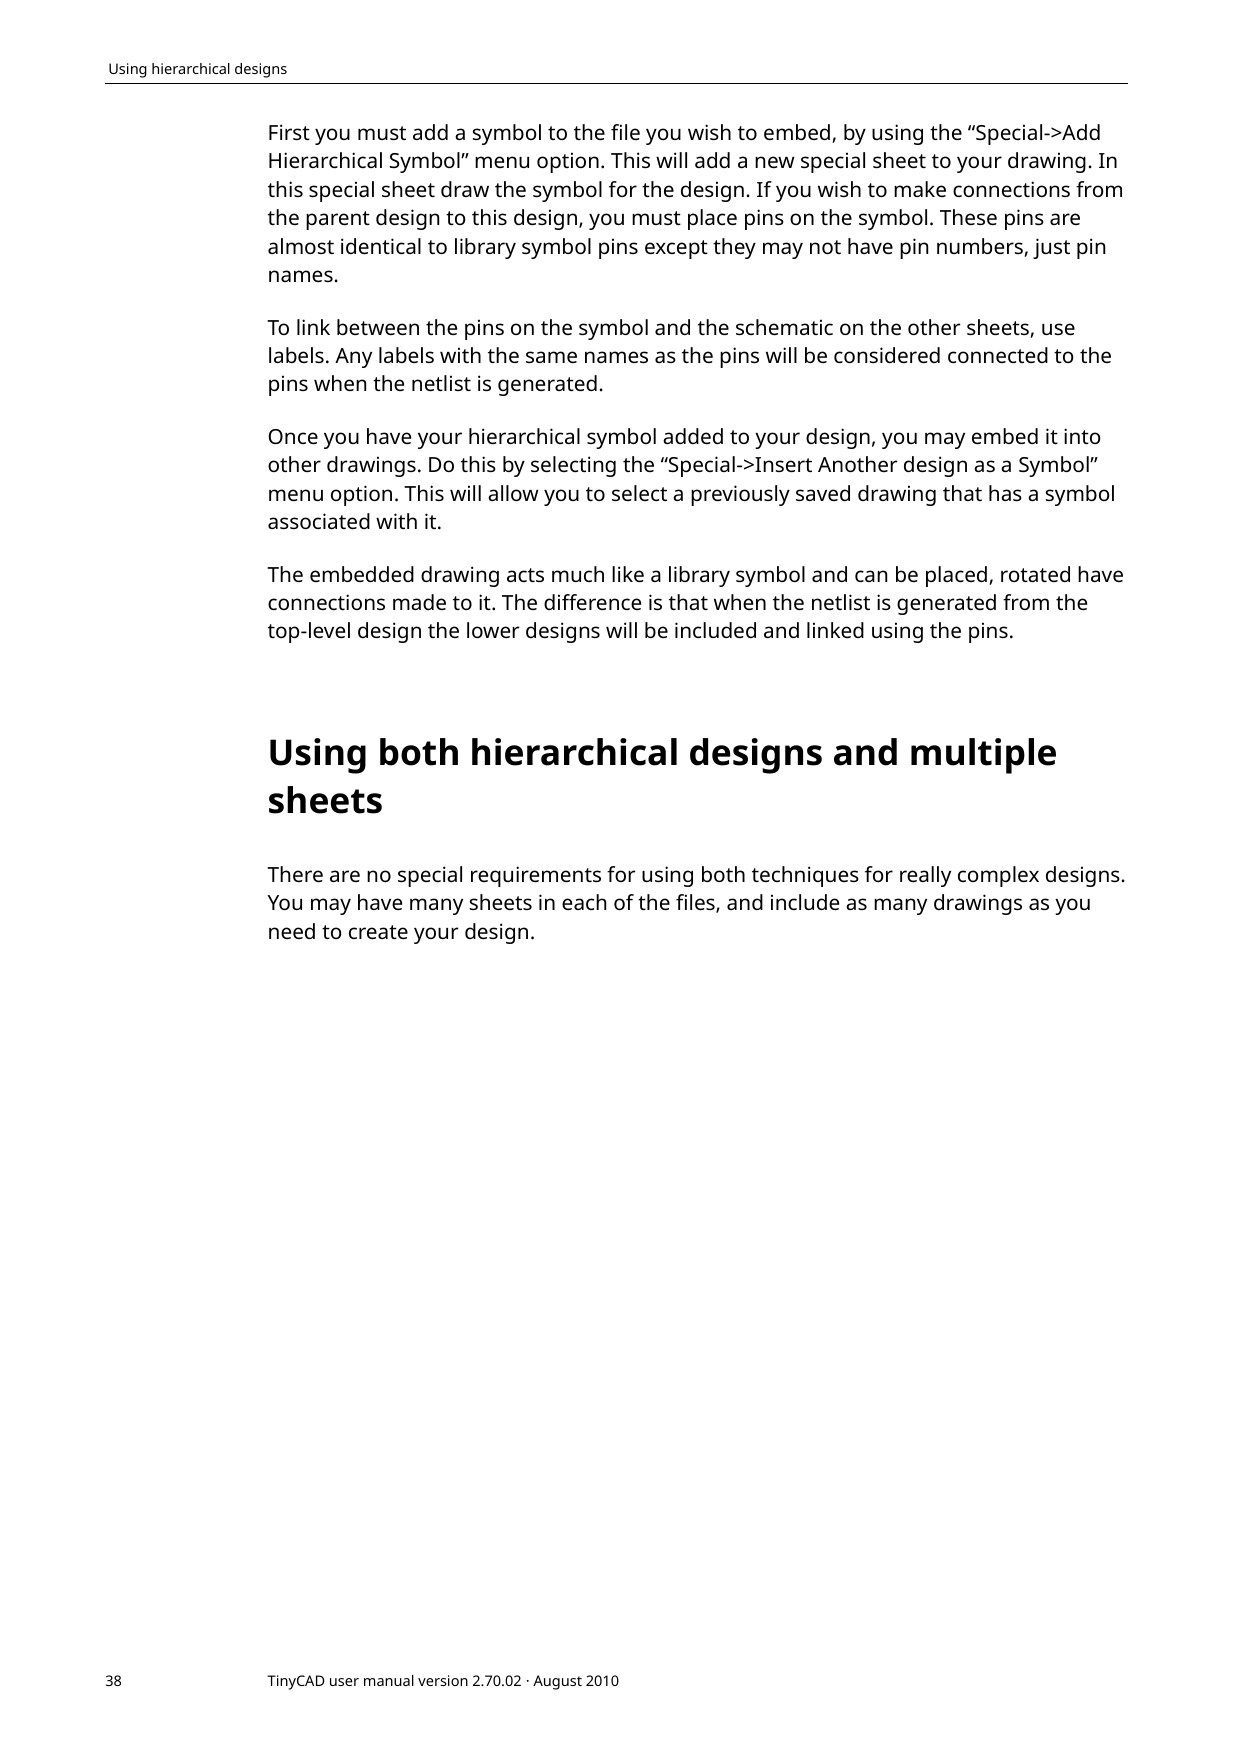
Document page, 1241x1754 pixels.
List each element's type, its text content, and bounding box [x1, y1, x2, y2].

text There are no special requirements for using both techniques for really complex designs. You may have many sheets in each of the files, and include as many drawings as you need to create your design. [267, 860, 1128, 945]
subtitle Using both hierarchical designs and multiple sheets [267, 728, 1128, 824]
text The embedded drawing acts much like a library symbol and can be placed, rotated have connections made to it. The difference is that when the netlist is generated from the top-level design the lower designs will be included and linked using the pins. [267, 560, 1128, 645]
text To link between the pins on the symbol and the schematic on the other sheets, use labels. Any labels with the same names as the pins will be considered connected to the pins when the netlist is generated. [267, 313, 1128, 398]
text Once you have your hierarchical symbol added to your design, you may embed it into other drawings. Do this by selecting the “Special->Insert Another design as a Symbol” menu option. This will allow you to select a previously saved drawing that has a symbol associated with it. [267, 422, 1128, 536]
text First you must add a symbol to the file you wish to embed, by using the “Special->Add Hierarchical Symbol” menu option. This will add a new special sheet to your drawing. In this special sheet draw the symbol for the design. If you wish to make connections from the parent design to this design, you must place pins on the symbol. These pins are almost identical to library symbol pins except they may not have pin numbers, just pin names. [267, 118, 1128, 289]
